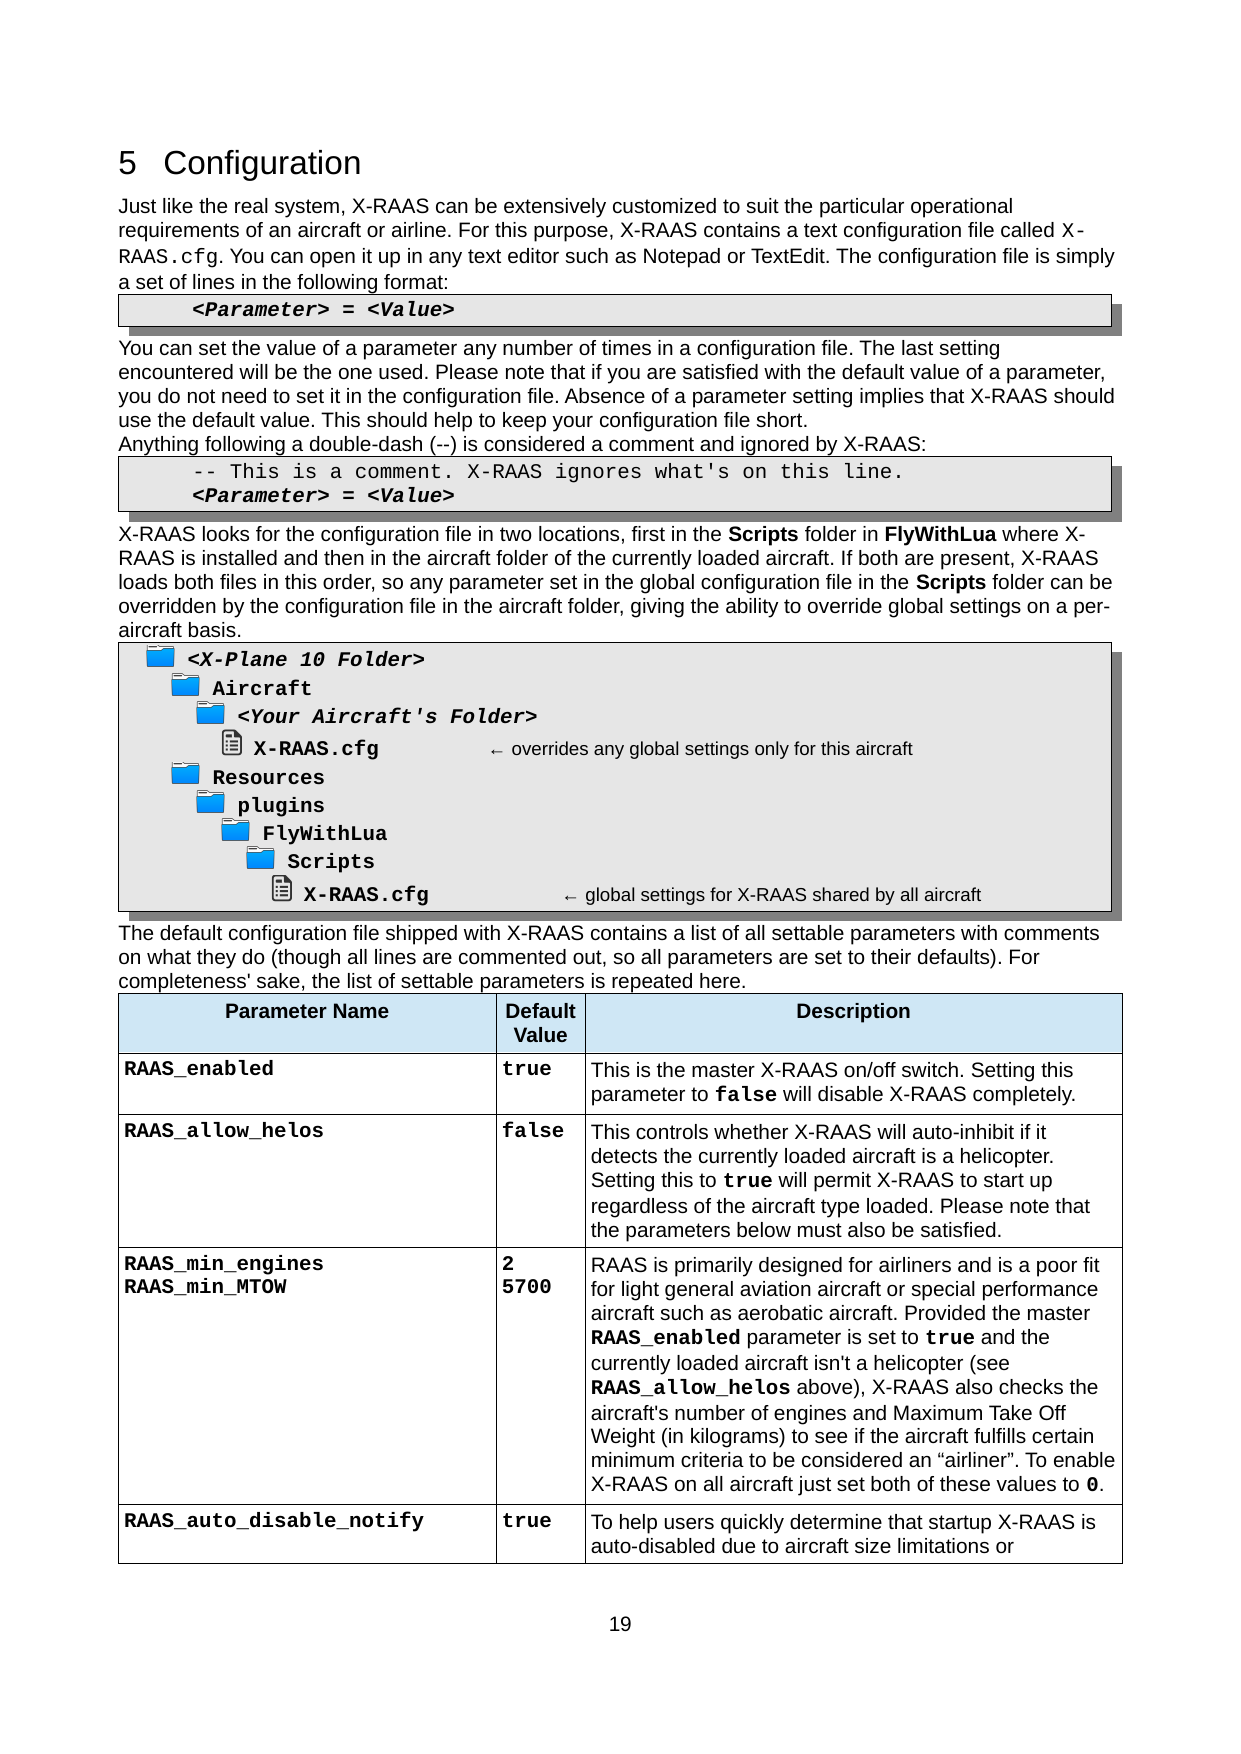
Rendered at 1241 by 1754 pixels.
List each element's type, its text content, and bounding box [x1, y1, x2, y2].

picture [271, 875, 293, 902]
subtitle Configuration [118, 143, 1122, 182]
text You can set the value of a parameter any number of times in a configuration file. The last setting encountered will be the one used. Please note that if you are satisfied with the default value of a parameter, you do not need to set it in the configuration file. Absence of a parameter setting implies that X-RAAS should use the default value. This should help to keep your configuration file short. [118, 336, 1122, 432]
text <Your Aircraft's Folder> [119, 698, 1111, 727]
table_cell RAAS_auto_disable_notify [119, 1505, 496, 1563]
picture [246, 855, 275, 869]
table_cell RAAS_allow_helos [119, 1115, 496, 1247]
picture [171, 673, 200, 679]
picture [171, 682, 200, 696]
text FlyWithLua [119, 816, 1111, 844]
table_cell This controls whether X-RAAS will auto-inhibit if it detects the currently loaded aircraft is a helicopter. Setting this to true will permit X-RAAS to start up regardless of the aircraft type loaded. Please note that the parameters below must also be satisfied. [586, 1115, 1122, 1247]
text -- This is a comment. X-RAAS ignores what's on this line. [119, 457, 1111, 482]
text The default configuration file shipped with X-RAAS contains a list of all settable parameters with comments on what they do (though all lines are commented out, so all parameters are set to their defaults). For completeness' sake, the list of settable parameters is repeated here. [118, 921, 1122, 993]
picture [221, 827, 250, 841]
text Scripts [119, 844, 1111, 872]
text Anything following a double-dash (--) is considered a comment and ignored by X-RAAS: [118, 432, 1122, 456]
table_header Description [586, 994, 1122, 1052]
table_cell RAAS_enabled [119, 1054, 496, 1114]
picture [146, 653, 175, 667]
table_cell false [497, 1115, 585, 1247]
picture [171, 762, 200, 767]
table_cell This is the master X-RAAS on/off switch. Setting this parameter to false will disable X-RAAS completely. [586, 1054, 1122, 1114]
text Resources [119, 759, 1111, 787]
text Just like the real system, X-RAAS can be extensively customized to suit the particular operational requirements of an aircraft or airline. For this purpose, X-RAAS contains a text configuration file called X-RAAS.cfg. You can open it up in any text editor such as Notepad or TextEdit. The configuration file is simply a set of lines in the following format: [118, 194, 1122, 294]
picture [196, 710, 225, 724]
picture [221, 818, 250, 824]
text X-RAAS looks for the configuration file in two locations, first in the Scripts folder in FlyWithLua where X-RAAS is installed and then in the aircraft folder of the currently loaded aircraft. If both are present, X-RAAS loads both files in this order, so any parameter set in the global configuration file in the Scripts folder can be overridden by the configuration file in the aircraft folder, giving the ability to override global settings on a per-aircraft basis. [118, 522, 1122, 642]
table_header Default Value [497, 994, 585, 1052]
picture [196, 799, 225, 813]
table_cell true [497, 1505, 585, 1563]
picture [196, 790, 225, 796]
table_cell RAAS_min_engines RAAS_min_MTOW [119, 1248, 496, 1504]
picture [246, 846, 275, 852]
text plugins [119, 787, 1111, 816]
table_header Parameter Name [119, 994, 496, 1052]
text <Parameter> = <Value> [119, 295, 1111, 326]
table_cell 2 5700 [497, 1248, 585, 1504]
text Aircraft [119, 670, 1111, 698]
picture [171, 770, 200, 784]
table_cell RAAS is primarily designed for airliners and is a poor fit for light general aviation aircraft or special performance aircraft such as aerobatic aircraft. Provided the master RAAS_enabled parameter is set to true and the currently loaded aircraft isn't a helicopter (see RAAS_allow_helos above), X-RAAS also checks the aircraft's number of engines and Maximum Take Off Weight (in kilograms) to see if the aircraft fulfills certain minimum criteria to be considered an “airliner”. To enable X-RAAS on all aircraft just set both of these values to 0. [586, 1248, 1122, 1504]
table_cell true [497, 1054, 585, 1114]
picture [221, 729, 243, 756]
text <Parameter> = <Value> [119, 482, 1111, 511]
picture [146, 645, 175, 650]
picture [196, 701, 225, 707]
text X-RAAS.cfg ← global settings for X-RAAS shared by all aircraft [119, 872, 1111, 911]
text X-RAAS.cfg ← overrides any global settings only for this aircraft [119, 727, 1111, 759]
table_cell To help users quickly determine that startup X-RAAS is auto-disabled due to aircraft size limitations or [586, 1505, 1122, 1563]
text <X-Plane 10 Folder> [119, 643, 1111, 670]
